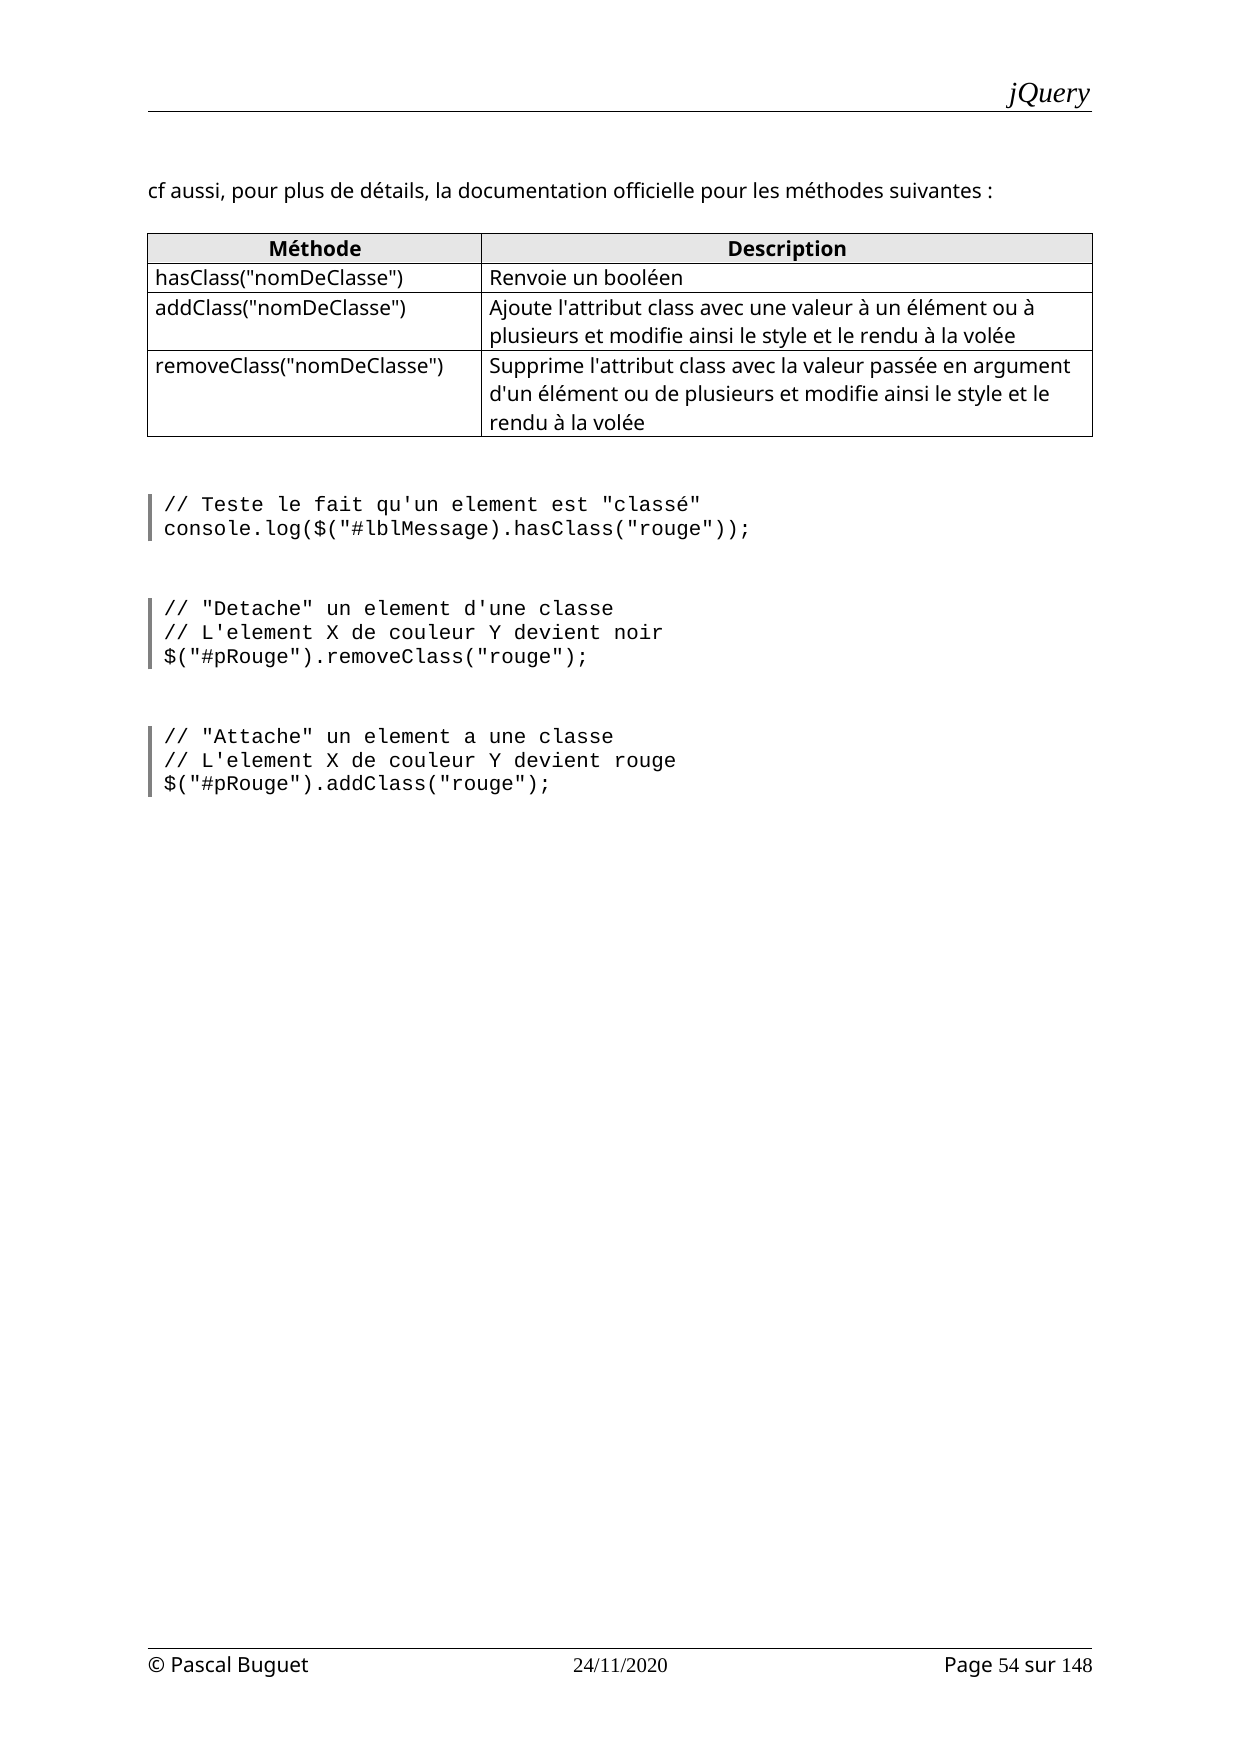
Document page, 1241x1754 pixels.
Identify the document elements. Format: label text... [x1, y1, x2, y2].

table_cell Ajoute l'attribut class avec une valeur à un élément ou à plusieurs et modifie ainsi le style et le rendu à la volée [482, 293, 1092, 350]
text // L'element X de couleur Y devient noir [152, 622, 1092, 646]
table_header Méthode [148, 234, 481, 262]
text console.log($("#lblMessage).hasClass("rouge")); [152, 518, 1092, 541]
text $("#pRouge").removeClass("rouge"); [152, 646, 1092, 669]
table_header Description [482, 234, 1092, 262]
table_cell addClass("nomDeClasse") [148, 293, 481, 350]
text cf aussi, pour plus de détails, la documentation officielle pour les méthodes suivantes : [148, 176, 1092, 204]
text $("#pRouge").addClass("rouge"); [152, 773, 1092, 797]
text // Teste le fait qu'un element est "classé" [152, 494, 1092, 518]
table_cell Renvoie un booléen [482, 264, 1092, 292]
table_cell Supprime l'attribut class avec la valeur passée en argument d'un élément ou de plusieurs et modifie ainsi le style et le rendu à la volée [482, 351, 1092, 436]
table_cell removeClass("nomDeClasse") [148, 351, 481, 436]
text // "Attache" un element a une classe [152, 726, 1092, 750]
text // "Detache" un element d'une classe [152, 598, 1092, 622]
text // L'element X de couleur Y devient rouge [152, 750, 1092, 773]
table_cell hasClass("nomDeClasse") [148, 264, 481, 292]
